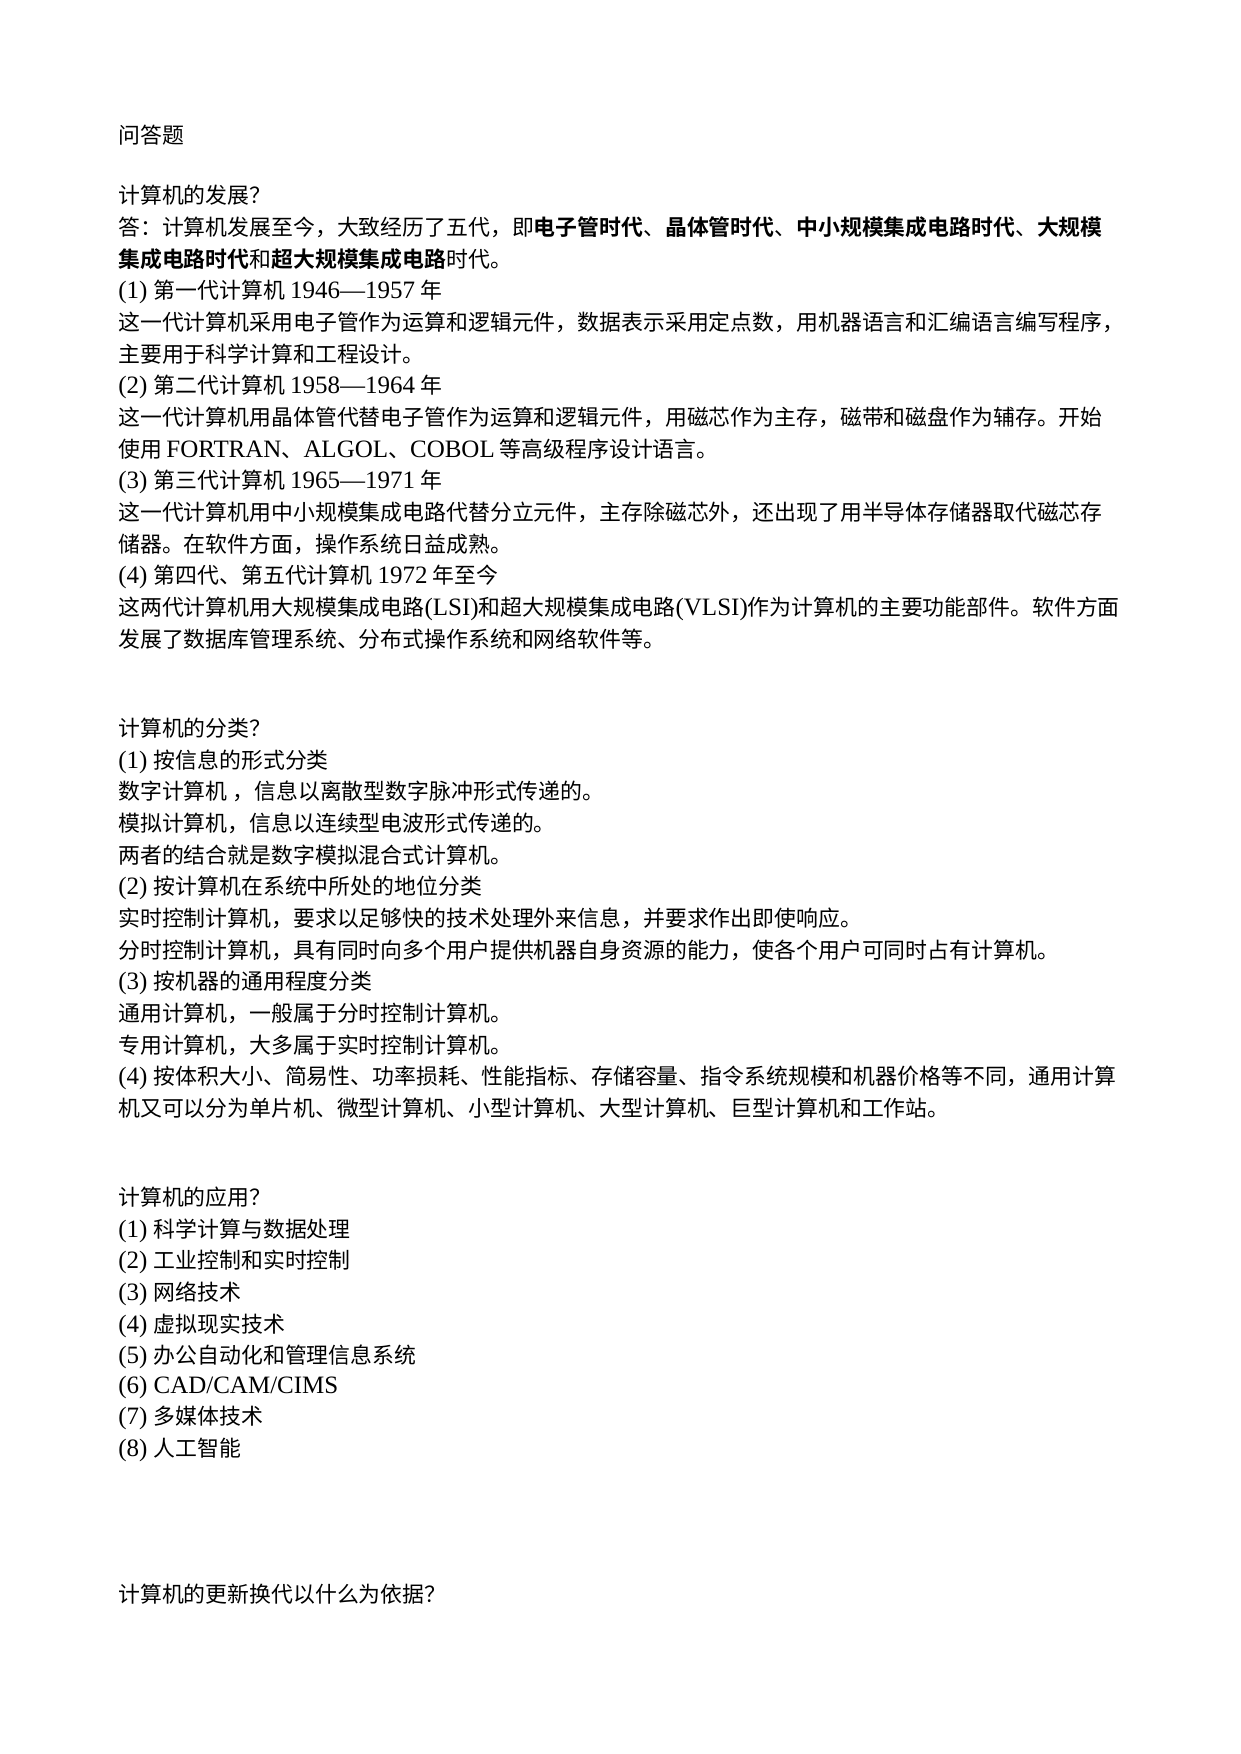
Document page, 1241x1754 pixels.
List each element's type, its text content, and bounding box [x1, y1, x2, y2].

text (8) 人工智能 [118, 1431, 1122, 1462]
text (6) CAD/CAM/CIMS [118, 1370, 1122, 1399]
text 计算机的更新换代以什么为依据？ [118, 1577, 1122, 1609]
text (2) 第二代计算机 1958—1964年 [118, 368, 1122, 400]
text (3) 网络技术 [118, 1275, 1122, 1307]
text 通用计算机，一般属于分时控制计算机。 [118, 996, 1122, 1028]
text (1) 第一代计算机 1946—1957年 [118, 273, 1122, 305]
text 这一代计算机用晶体管代替电子管作为运算和逻辑元件，用磁芯作为主存，磁带和磁盘作为辅存。开始使用FORTRAN、ALGOL、COBOL等高级程序设计语言。 [118, 400, 1122, 463]
text 分时控制计算机，具有同时向多个用户提供机器自身资源的能力，使各个用户可同时占有计算机。 [118, 933, 1122, 964]
text (4) 第四代、第五代计算机 1972年至今 [118, 558, 1122, 590]
text (4) 按体积大小、简易性、功率损耗、性能指标、存储容量、指令系统规模和机器价格等不同，通用计算机又可以分为单片机、微型计算机、小型计算机、大型计算机、巨型计算机和工作站。 [118, 1059, 1122, 1123]
text (2) 按计算机在系统中所处的地位分类 [118, 869, 1122, 901]
text 模拟计算机，信息以连续型电波形式传递的。 [118, 806, 1122, 838]
text 计算机的分类？ [118, 711, 1122, 743]
text 计算机的发展？ [118, 178, 1122, 210]
text (4) 虚拟现实技术 [118, 1307, 1122, 1338]
text (3) 第三代计算机 1965—1971年 [118, 463, 1122, 495]
text (5) 办公自动化和管理信息系统 [118, 1338, 1122, 1370]
text 答：计算机发展至今，大致经历了五代，即电子管时代、晶体管时代、中小规模集成电路时代、大规模集成电路时代和超大规模集成电路时代。 [118, 210, 1122, 273]
text 问答题 [118, 118, 1122, 150]
text (1) 科学计算与数据处理 [118, 1212, 1122, 1243]
text 实时控制计算机，要求以足够快的技术处理外来信息，并要求作出即使响应。 [118, 901, 1122, 933]
text 这一代计算机采用电子管作为运算和逻辑元件，数据表示采用定点数，用机器语言和汇编语言编写程序，主要用于科学计算和工程设计。 [118, 305, 1122, 368]
text 这一代计算机用中小规模集成电路代替分立元件，主存除磁芯外，还出现了用半导体存储器取代磁芯存储器。在软件方面，操作系统日益成熟。 [118, 495, 1122, 558]
text (7) 多媒体技术 [118, 1399, 1122, 1431]
text 计算机的应用？ [118, 1180, 1122, 1212]
text 专用计算机，大多属于实时控制计算机。 [118, 1028, 1122, 1059]
text 两者的结合就是数字模拟混合式计算机。 [118, 838, 1122, 869]
text (1) 按信息的形式分类 [118, 743, 1122, 774]
text (2) 工业控制和实时控制 [118, 1243, 1122, 1275]
text (3) 按机器的通用程度分类 [118, 964, 1122, 996]
text 这两代计算机用大规模集成电路(LSI)和超大规模集成电路(VLSI)作为计算机的主要功能部件。软件方面发展了数据库管理系统、分布式操作系统和网络软件等。 [118, 590, 1122, 653]
text 数字计算机 ，信息以离散型数字脉冲形式传递的。 [118, 774, 1122, 806]
